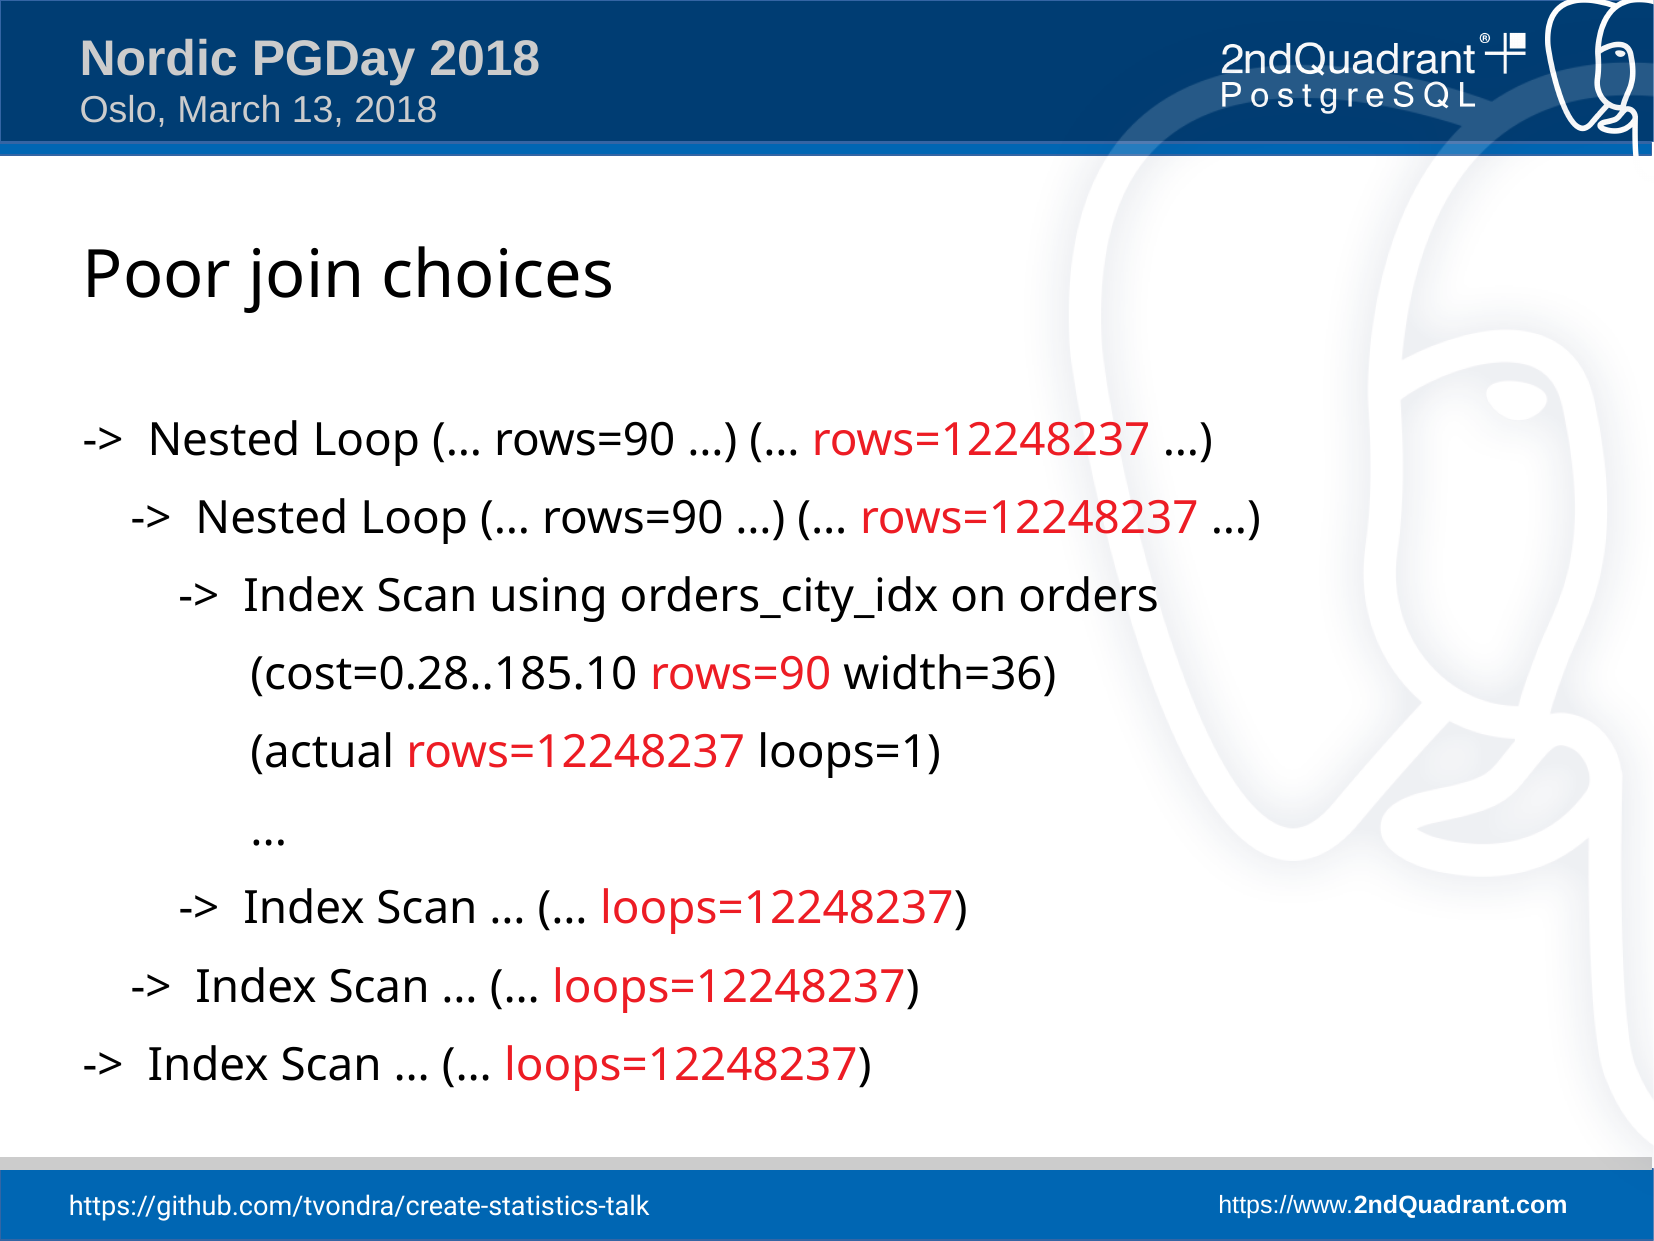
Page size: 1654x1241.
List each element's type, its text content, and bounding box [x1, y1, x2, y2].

title Poor join choices [82, 167, 1571, 375]
picture [632, 0, 1654, 1241]
list -> Nested Loop (… rows=90 …) (… rows=12248237 …) -> Nested Loop (… rows=90 …) (… rows=12248237 …) -> Index Scan using orders_city_idx on orders (cost=0.28..185.10 rows=90 width=36) (actual rows=12248237 loops=1) ... -> Index Scan … (… loops=12248237) -> Index Scan … (… loops=12248237) -> Index Scan … (… loops=12248237) [82, 390, 1571, 1110]
